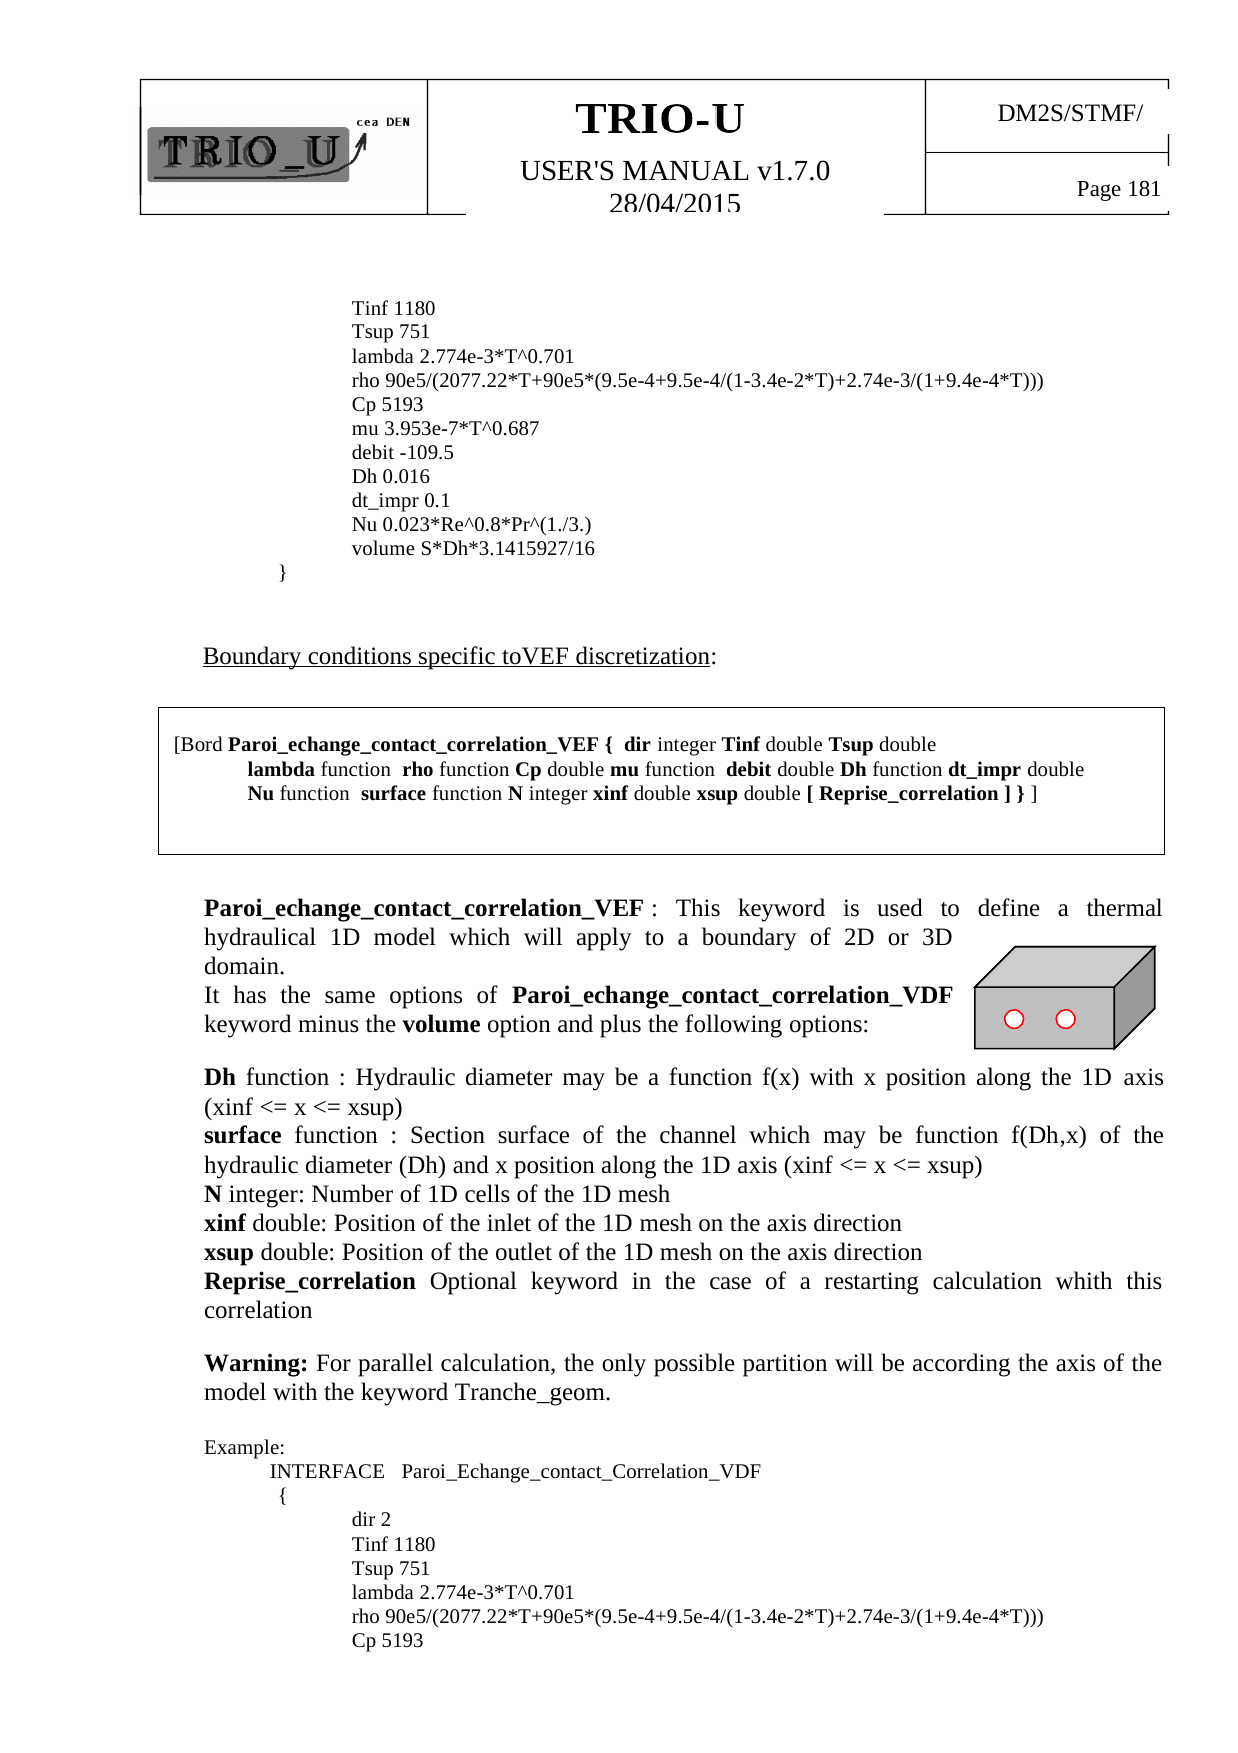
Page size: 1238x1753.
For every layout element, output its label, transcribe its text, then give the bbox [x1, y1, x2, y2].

text debit -109.5 [204, 440, 1164, 464]
text rho 90e5/(2077.22*T+90e5*(9.5e-4+9.5e-4/(1-3.4e-2*T)+2.74e-3/(1+9.4e-4*T))) [204, 367, 1164, 392]
text Tsup 751 [204, 1555, 1164, 1579]
text volume S*Dh*3.1415927/16 [204, 536, 1164, 560]
text dt_impr 0.1 [204, 488, 1164, 512]
text Cp 5193 [204, 1628, 1164, 1652]
text N integer: Number of 1D cells of the 1D mesh [204, 1178, 1164, 1208]
text INTERFACE Paroi_Echange_contact_Correlation_VDF [204, 1459, 1164, 1483]
text Warning: For parallel calculation, the only possible partition will be according the axis of the model with the keyword Tranche_geom. [204, 1348, 1164, 1406]
text rho 90e5/(2077.22*T+90e5*(9.5e-4+9.5e-4/(1-3.4e-2*T)+2.74e-3/(1+9.4e-4*T))) [204, 1603, 1164, 1628]
text Tsup 751 [204, 319, 1164, 343]
text Tinf 1180 [204, 1531, 1164, 1555]
text Reprise_correlation Optional keyword in the case of a restarting calculation whith this correlation [204, 1266, 1164, 1324]
text Paroi_echange_contact_correlation_VEF : This keyword is used to define a thermal hydraulical 1D model which will apply to a boundary of 2D or 3D domain. [204, 893, 1164, 980]
text Nu 0.023*Re^0.8*Pr^(1./3.) [204, 512, 1164, 536]
text Dh 0.016 [204, 464, 1164, 488]
text { [204, 1483, 1164, 1507]
text Cp 5193 [204, 392, 1164, 416]
text lambda 2.774e-3*T^0.701 [204, 343, 1164, 367]
text Dh function : Hydraulic diameter may be a function f(x) with x position along the 1D axis (xinf <= x <= xsup) [204, 1062, 1164, 1120]
text mu 3.953e-7*T^0.687 [204, 416, 1164, 440]
text surface function : Section surface of the channel which may be function f(Dh,x) of the hydraulic diameter (Dh) and x position along the 1D axis (xinf <= x <= xsup) [204, 1120, 1164, 1178]
text lambda 2.774e-3*T^0.701 [204, 1579, 1164, 1603]
text dir 2 [204, 1507, 1164, 1531]
text Boundary conditions specific toVEF discretization: [203, 632, 1165, 670]
table_header [Bord Paroi_echange_contact_correlation_VEF { dir integer Tinf double Tsup double lambda function rho function Cp double mu function debit double Dh function dt_impr double Nu function surface function N integer xinf double xsup double [ Reprise_correlation ] } ] [159, 708, 1164, 854]
text It has the same options of Paroi_echange_contact_correlation_VDF keyword minus the volume option and plus the following options: [204, 980, 979, 1038]
text } [204, 560, 1164, 584]
text Tinf 1180 [204, 295, 1164, 319]
text xsup double: Position of the outlet of the 1D mesh on the axis direction [204, 1237, 1164, 1266]
text xinf double: Position of the inlet of the 1D mesh on the axis direction [204, 1208, 1164, 1237]
text Example: [204, 1435, 1164, 1459]
